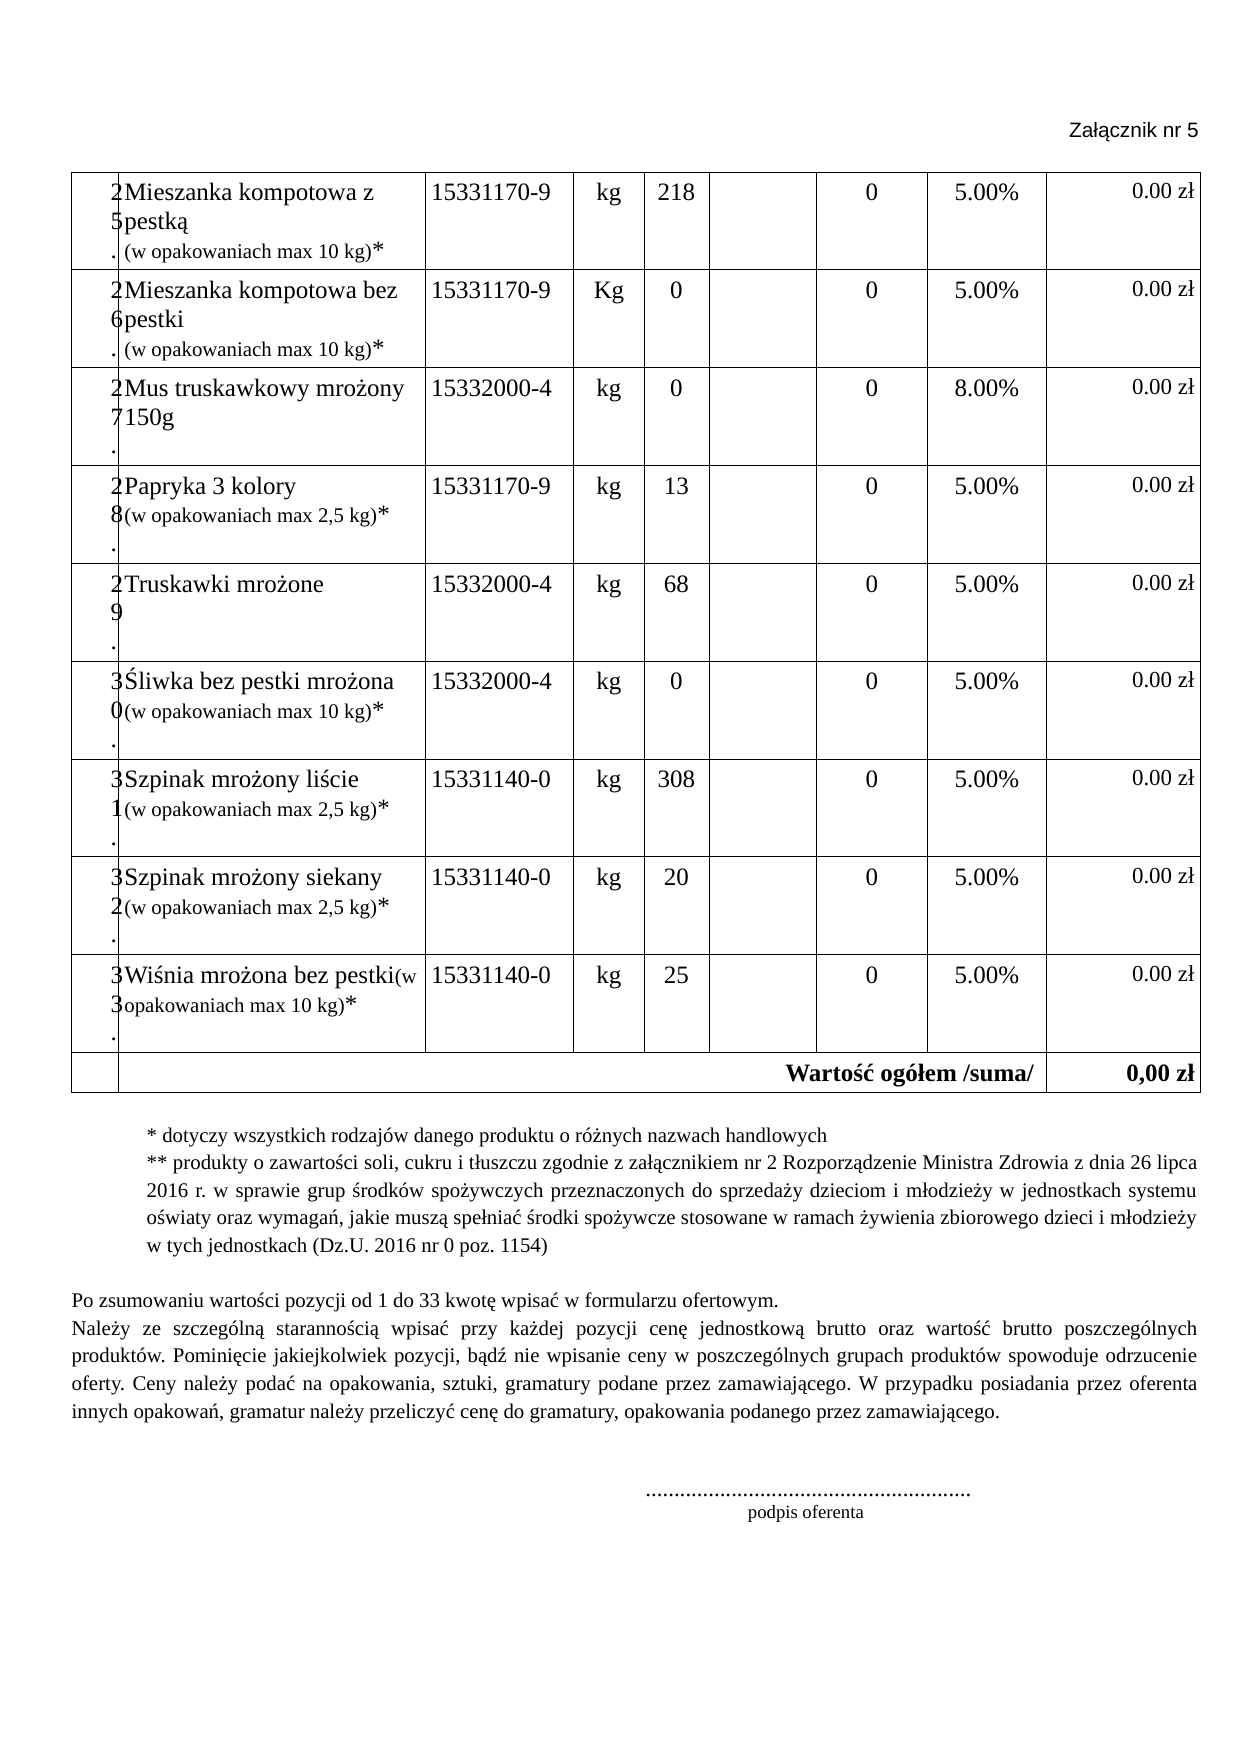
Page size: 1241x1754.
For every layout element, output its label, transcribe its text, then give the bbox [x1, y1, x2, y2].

table_cell [710, 173, 816, 269]
table_cell [710, 857, 816, 954]
text ......................................................... [639, 1475, 972, 1501]
list * dotyczy wszystkich rodzajów danego produktu o różnych nazwach handlowych [109, 1122, 1198, 1147]
table_cell 0,00 zł [1047, 173, 1200, 269]
table_cell kg [574, 857, 644, 954]
table_cell 15332000-4 [426, 368, 573, 465]
table_cell 5,00% [928, 857, 1046, 954]
table_cell kg [574, 173, 644, 269]
table_cell 5,00% [928, 270, 1046, 367]
table_cell [710, 662, 816, 758]
table_cell [710, 564, 816, 661]
table_cell 5,00% [928, 760, 1046, 856]
table_cell [710, 368, 816, 465]
table_cell 0 [817, 466, 927, 563]
table_cell 0 [645, 368, 709, 465]
table_cell 5,00% [928, 955, 1046, 1052]
table_cell Wiśnia mrożona bez pestki(w opakowaniach max 10 kg)* [119, 955, 425, 1052]
table_cell [72, 955, 118, 1052]
table_cell 0 [817, 173, 927, 269]
table_cell [72, 564, 118, 661]
table_cell 0 [817, 564, 927, 661]
table_cell [113, 312, 118, 326]
table_cell 0 [817, 662, 927, 758]
table_cell [72, 173, 118, 269]
table_cell Szpinak mrożony liście (w opakowaniach max 2,5 kg)* [119, 760, 425, 856]
table_cell 0 [817, 955, 927, 1052]
table_cell 20 [645, 857, 709, 954]
list ** produkty o zawartości soli, cukru i tłuszczu zgodnie z załącznikiem nr 2 Rozporządzenie Ministra Zdrowia z dnia 26 lipca 2016 r. w sprawie grup środków spożywczych przeznaczonych do sprzedaży dzieciom i młodzieży w jednostkach systemu oświaty oraz wymagań, jakie muszą spełniać środki spożywcze stosowane w ramach żywienia zbiorowego dzieci i młodzieży w tych jednostkach (Dz.U. 2016 nr 0 poz. 1154) [109, 1150, 1198, 1257]
table_cell 0 [817, 270, 927, 367]
table_cell [72, 760, 118, 856]
table_cell 0,00 zł [1047, 368, 1200, 465]
table_cell 218 [645, 173, 709, 269]
table_cell 0 [645, 270, 709, 367]
table_cell Wartość ogółem /suma/ [119, 1053, 1046, 1092]
table_cell [710, 466, 816, 563]
table_cell [72, 1053, 118, 1092]
table_cell [72, 368, 118, 465]
table_cell kg [574, 662, 644, 758]
table_cell 0,00 zł [1047, 662, 1200, 758]
table_cell 8,00% [928, 368, 1046, 465]
table_cell kg [574, 368, 644, 465]
table_cell Mieszanka kompotowa z pestką (w opakowaniach max 10 kg)* [119, 173, 425, 269]
table_cell 15332000-4 [426, 564, 573, 661]
table_cell 0,00 zł [1047, 466, 1200, 563]
text podpis oferenta [639, 1501, 972, 1523]
table_cell [72, 270, 118, 367]
table_cell Kg [574, 270, 644, 367]
table_cell [72, 466, 118, 563]
table_cell Truskawki mrożone [119, 564, 425, 661]
table_cell 308 [645, 760, 709, 856]
table_cell 0,00 zł [1047, 564, 1200, 661]
table_cell Papryka 3 kolory (w opakowaniach max 2,5 kg)* [119, 466, 425, 563]
table_cell 15331170-9 [426, 270, 573, 367]
table_cell 5,00% [928, 662, 1046, 758]
text Po zsumowaniu wartości pozycji od 1 do 33 kwotę wpisać w formularzu ofertowym. [71, 1288, 1198, 1312]
table_cell kg [574, 955, 644, 1052]
table_cell Szpinak mrożony siekany (w opakowaniach max 2,5 kg)* [119, 857, 425, 954]
table_cell 5,00% [928, 564, 1046, 661]
table_cell 15331140-0 [426, 760, 573, 856]
table_cell kg [574, 564, 644, 661]
table_cell Śliwka bez pestki mrożona (w opakowaniach max 10 kg)* [119, 662, 425, 758]
table_cell 0,00 zł [1047, 760, 1200, 856]
table_cell 0,00 zł [1047, 857, 1200, 954]
table_cell 15331140-0 [426, 857, 573, 954]
table_cell 15331170-9 [426, 173, 573, 269]
table_cell 68 [645, 564, 709, 661]
table_cell 0,00 zł [1047, 270, 1200, 367]
table_cell 0 [817, 857, 927, 954]
table_cell 13 [645, 466, 709, 563]
table_cell 5,00% [928, 173, 1046, 269]
table_cell [72, 662, 118, 758]
table_cell Mus truskawkowy mrożony 150g [119, 368, 425, 465]
table_cell 15331140-0 [426, 955, 573, 1052]
table_cell 0 [817, 368, 927, 465]
table_cell 0,00 zł [1047, 955, 1200, 1052]
table_cell kg [574, 760, 644, 856]
table_cell 5,00% [928, 466, 1046, 563]
table_cell 0,00 zł [1047, 1053, 1200, 1092]
table_cell 0 [645, 662, 709, 758]
table_cell [72, 857, 118, 954]
table_cell kg [574, 466, 644, 563]
table_cell Mieszanka kompotowa bez pestki (w opakowaniach max 10 kg)* [119, 270, 425, 367]
table_cell 25 [645, 955, 709, 1052]
table_cell 0 [817, 760, 927, 856]
table_cell 15332000-4 [426, 662, 573, 758]
table_cell 15331170-9 [426, 466, 573, 563]
table_cell [710, 270, 816, 367]
table_cell [710, 955, 816, 1052]
text Należy ze szczególną starannością wpisać przy każdej pozycji cenę jednostkową brutto oraz wartość brutto poszczególnych produktów. Pominięcie jakiejkolwiek pozycji, bądź nie wpisanie ceny w poszczególnych grupach produktów spowoduje odrzucenie oferty. Ceny należy podać na opakowania, sztuki, gramatury podane przez zamawiającego. W przypadku posiadania przez oferenta innych opakowań, gramatur należy przeliczyć cenę do gramatury, opakowania podanego przez zamawiającego. [71, 1316, 1198, 1423]
table_cell [710, 760, 816, 856]
